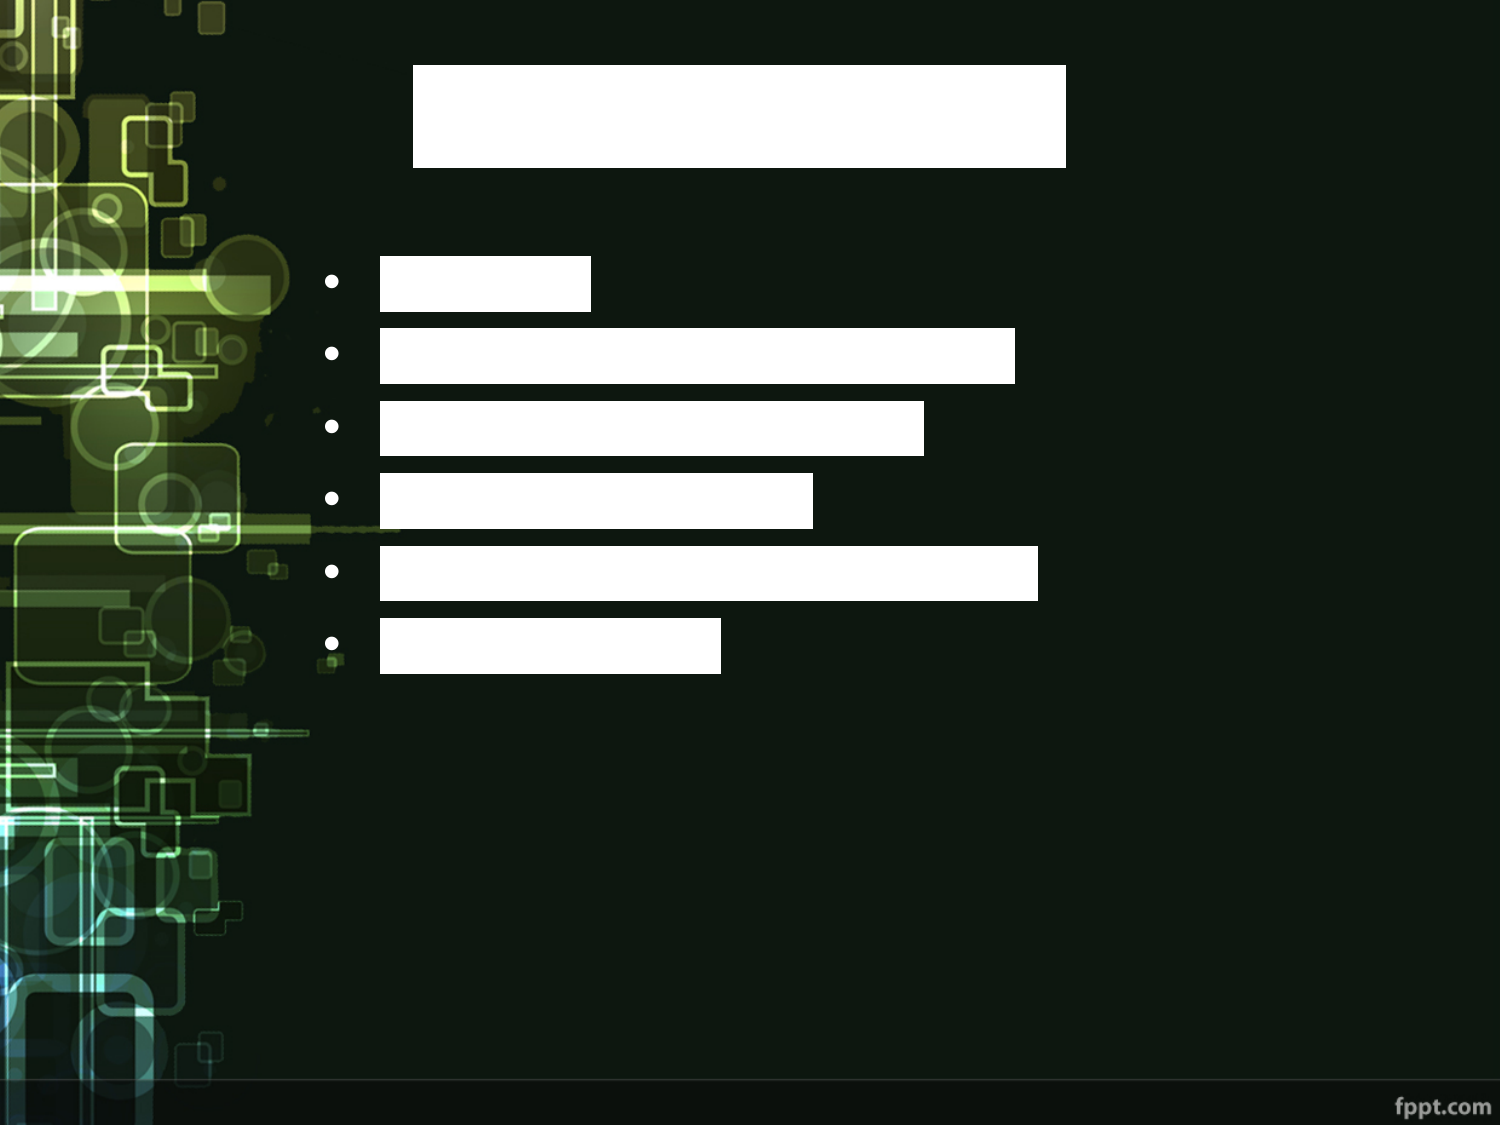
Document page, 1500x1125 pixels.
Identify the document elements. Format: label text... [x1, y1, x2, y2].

picture [0, 0, 1500, 1125]
list Cel pracy Środowisko uruchomieniowe Fuzzy Control Language Przykład SR w FCL Budowa systemów rozmytych Podsumowanie [308, 243, 1421, 986]
title Plan prezentacji [64, 30, 1415, 192]
